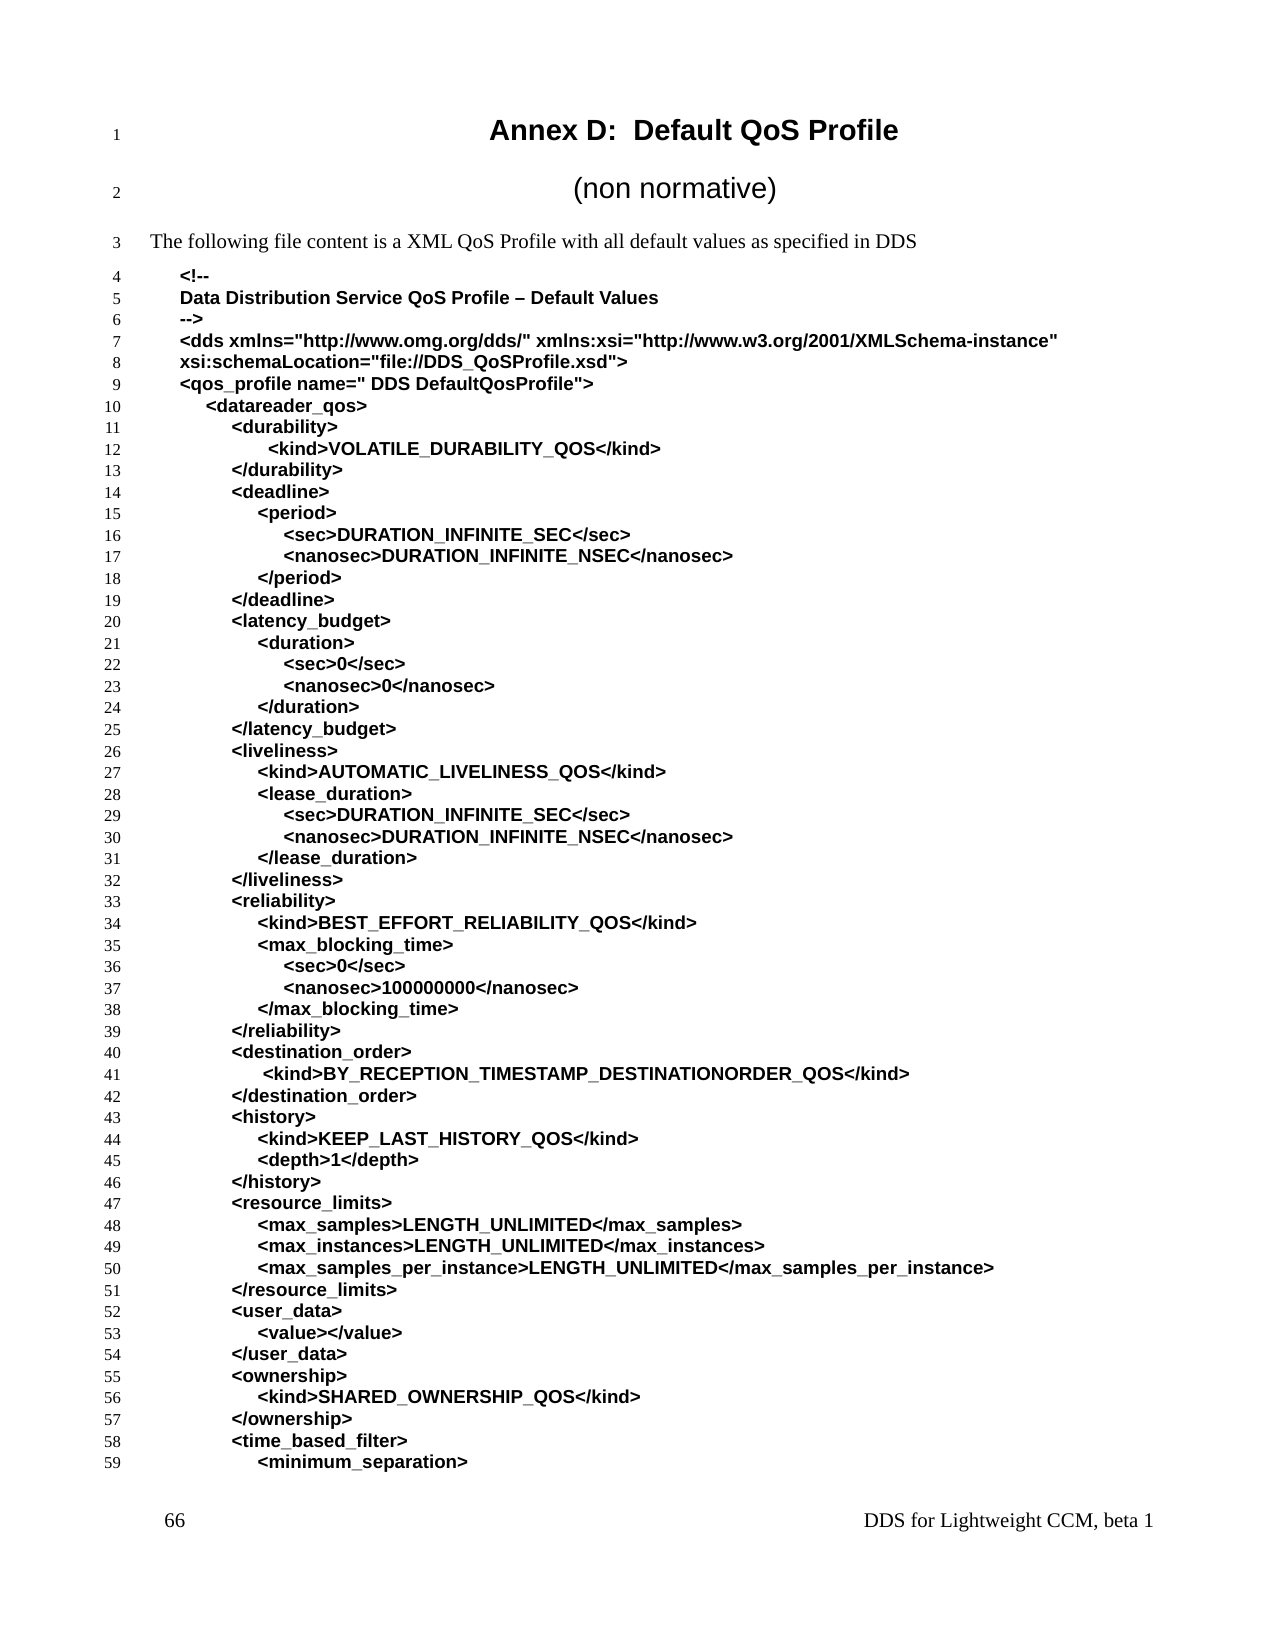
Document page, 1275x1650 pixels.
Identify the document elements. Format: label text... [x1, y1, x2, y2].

text Data Distribution Service QoS Profile – Default Values [179, 287, 1200, 308]
text The following file content is a XML QoS Profile with all default values as specified in DDS [150, 229, 1200, 253]
text <dds xmlns="http://www.omg.org/dds/" xmlns:xsi="http://www.w3.org/2001/XMLSchema-instance" xsi:schemaLocation="file://DDS_QoSProfile.xsd"> [179, 330, 1200, 373]
text <sec>0</sec> [179, 955, 1200, 977]
text <reliability> [179, 890, 1200, 912]
text </max_blocking_time> [179, 998, 1200, 1020]
text </resource_limits> [179, 1278, 1200, 1300]
list Default QoS Profile [187, 112, 1200, 146]
text <liveliness> [179, 739, 1200, 761]
text </deadline> [179, 588, 1200, 610]
text <kind>BY_RECEPTION_TIMESTAMP_DESTINATIONORDER_QOS</kind> [179, 1063, 1200, 1084]
text <datareader_qos> [179, 394, 1200, 416]
text </lease_duration> [179, 847, 1200, 869]
text <!-- [179, 265, 1200, 287]
text <nanosec>DURATION_INFINITE_NSEC</nanosec> [179, 826, 1200, 847]
text <deadline> [179, 481, 1200, 502]
text <sec>0</sec> [179, 653, 1200, 675]
text <lease_duration> [179, 782, 1200, 804]
text </durability> [179, 459, 1200, 481]
text <nanosec>0</nanosec> [179, 675, 1200, 696]
text <qos_profile name=" DDS DefaultQosProfile"> [179, 373, 1200, 394]
text --> [179, 308, 1200, 330]
text <kind>AUTOMATIC_LIVELINESS_QOS</kind> [179, 761, 1200, 782]
text <destination_order> [179, 1041, 1200, 1063]
text <period> [179, 502, 1200, 524]
text <latency_budget> [179, 610, 1200, 632]
text <minimum_separation> [179, 1451, 1200, 1472]
text </duration> [179, 696, 1200, 718]
text <history> [179, 1106, 1200, 1127]
text <value></value> [179, 1322, 1200, 1343]
text </reliability> [179, 1020, 1200, 1041]
text </destination_order> [179, 1084, 1200, 1106]
text </period> [179, 567, 1200, 588]
text </liveliness> [179, 869, 1200, 890]
text (non normative) [150, 171, 1200, 204]
text <max_blocking_time> [179, 933, 1200, 955]
text <time_based_filter> [179, 1429, 1200, 1451]
text </user_data> [179, 1343, 1200, 1365]
text <durability> [179, 416, 1200, 437]
text <kind>VOLATILE_DURABILITY_QOS</kind> [179, 437, 1200, 459]
text <depth>1</depth> [179, 1149, 1200, 1171]
text <resource_limits> [179, 1192, 1200, 1214]
text <ownership> [179, 1365, 1200, 1386]
text </ownership> [179, 1408, 1200, 1429]
text <sec>DURATION_INFINITE_SEC</sec> [179, 804, 1200, 826]
text </history> [179, 1171, 1200, 1192]
text <kind>BEST_EFFORT_RELIABILITY_QOS</kind> [179, 912, 1200, 933]
text <kind>SHARED_OWNERSHIP_QOS</kind> [179, 1386, 1200, 1408]
text <kind>KEEP_LAST_HISTORY_QOS</kind> [179, 1127, 1200, 1149]
text <nanosec>DURATION_INFINITE_NSEC</nanosec> [179, 545, 1200, 567]
text <sec>DURATION_INFINITE_SEC</sec> [179, 524, 1200, 545]
text <max_instances>LENGTH_UNLIMITED</max_instances> [179, 1235, 1200, 1257]
text <max_samples_per_instance>LENGTH_UNLIMITED</max_samples_per_instance> [179, 1257, 1200, 1278]
text <duration> [179, 632, 1200, 653]
text <user_data> [179, 1300, 1200, 1322]
text <max_samples>LENGTH_UNLIMITED</max_samples> [179, 1214, 1200, 1235]
text </latency_budget> [179, 718, 1200, 739]
text <nanosec>100000000</nanosec> [179, 977, 1200, 998]
